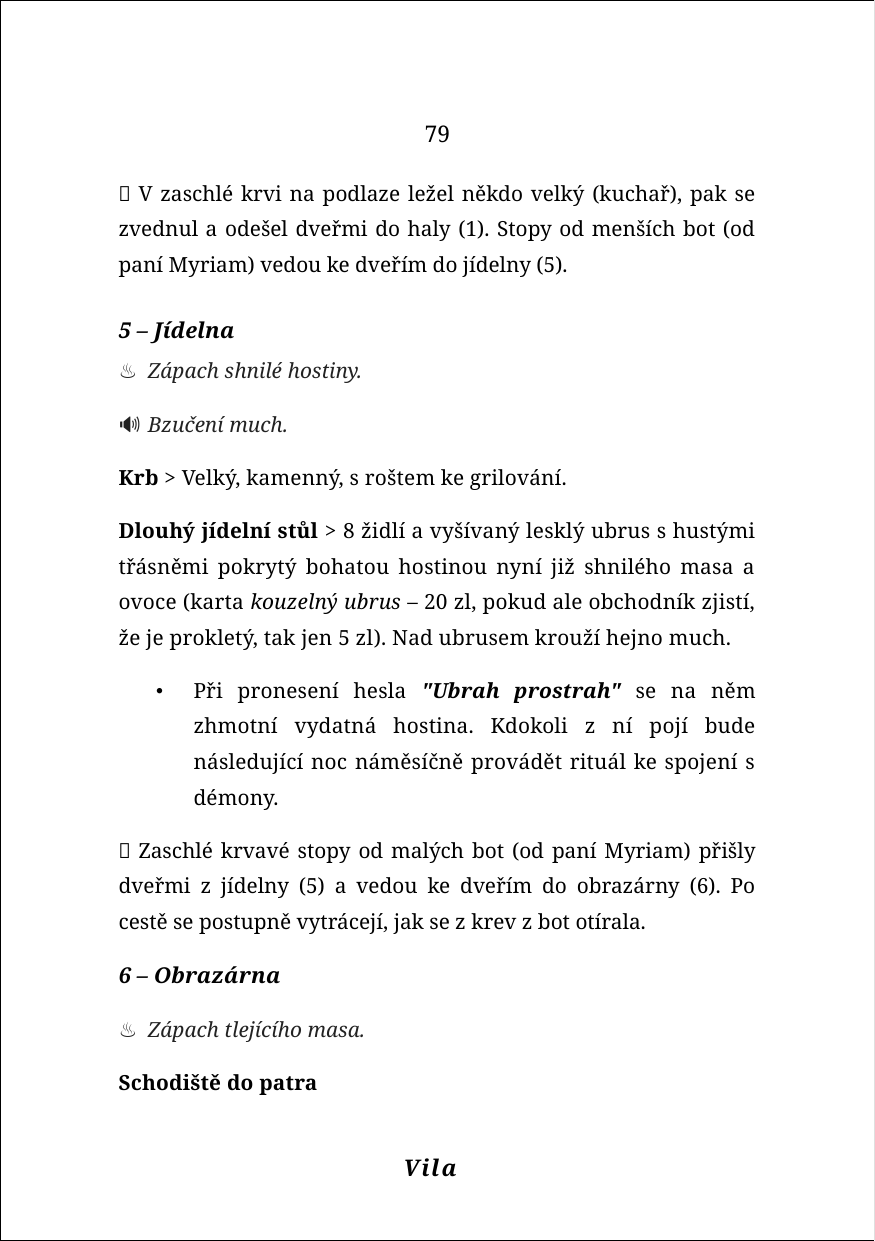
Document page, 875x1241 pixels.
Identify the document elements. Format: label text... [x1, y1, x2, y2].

text Schodiště do patra [118, 1068, 756, 1097]
text 👣 V zaschlé krvi na podlaze ležel někdo velký (kuchař), pak se zvednul a odešel dveřmi do haly (1). Stopy od menších bot (od paní Myriam) vedou ke dveřím do jídelny (5). [118, 179, 756, 278]
subtitle 5 – Jídelna [118, 315, 756, 345]
text ♨ Zápach tlejícího masa. [118, 1015, 756, 1043]
text ♨ Zápach shnilé hostiny. [118, 357, 756, 385]
text 6 – Obrazárna [118, 960, 756, 990]
text Krb > Velký, kamenný, s roštem ke grilování. [118, 463, 756, 491]
list Při pronesení hesla "Ubrah prostrah" se na něm zhmotní vydatná hostina. Kdokoli z ní pojí bude následující noc náměsíčně provádět rituál ke spojení s démony. [156, 676, 756, 811]
text 🔊 Bzučení much. [118, 410, 756, 438]
text 👣 Zaschlé krvavé stopy od malých bot (od paní Myriam) přišly dveřmi z jídelny (5) a vedou ke dveřím do obrazárny (6). Po cestě se postupně vytrácejí, jak se z krev z bot otírala. [118, 836, 756, 935]
text Dlouhý jídelní stůl > 8 židlí a vyšívaný lesklý ubrus s hustými třásněmi pokrytý bohatou hostinou nyní již shnilého masa a ovoce (karta kouzelný ubrus – 20 zl, pokud ale obchodník zjistí, že je prokletý, tak jen 5 zl). Nad ubrusem krouží hejno much. [118, 516, 756, 651]
